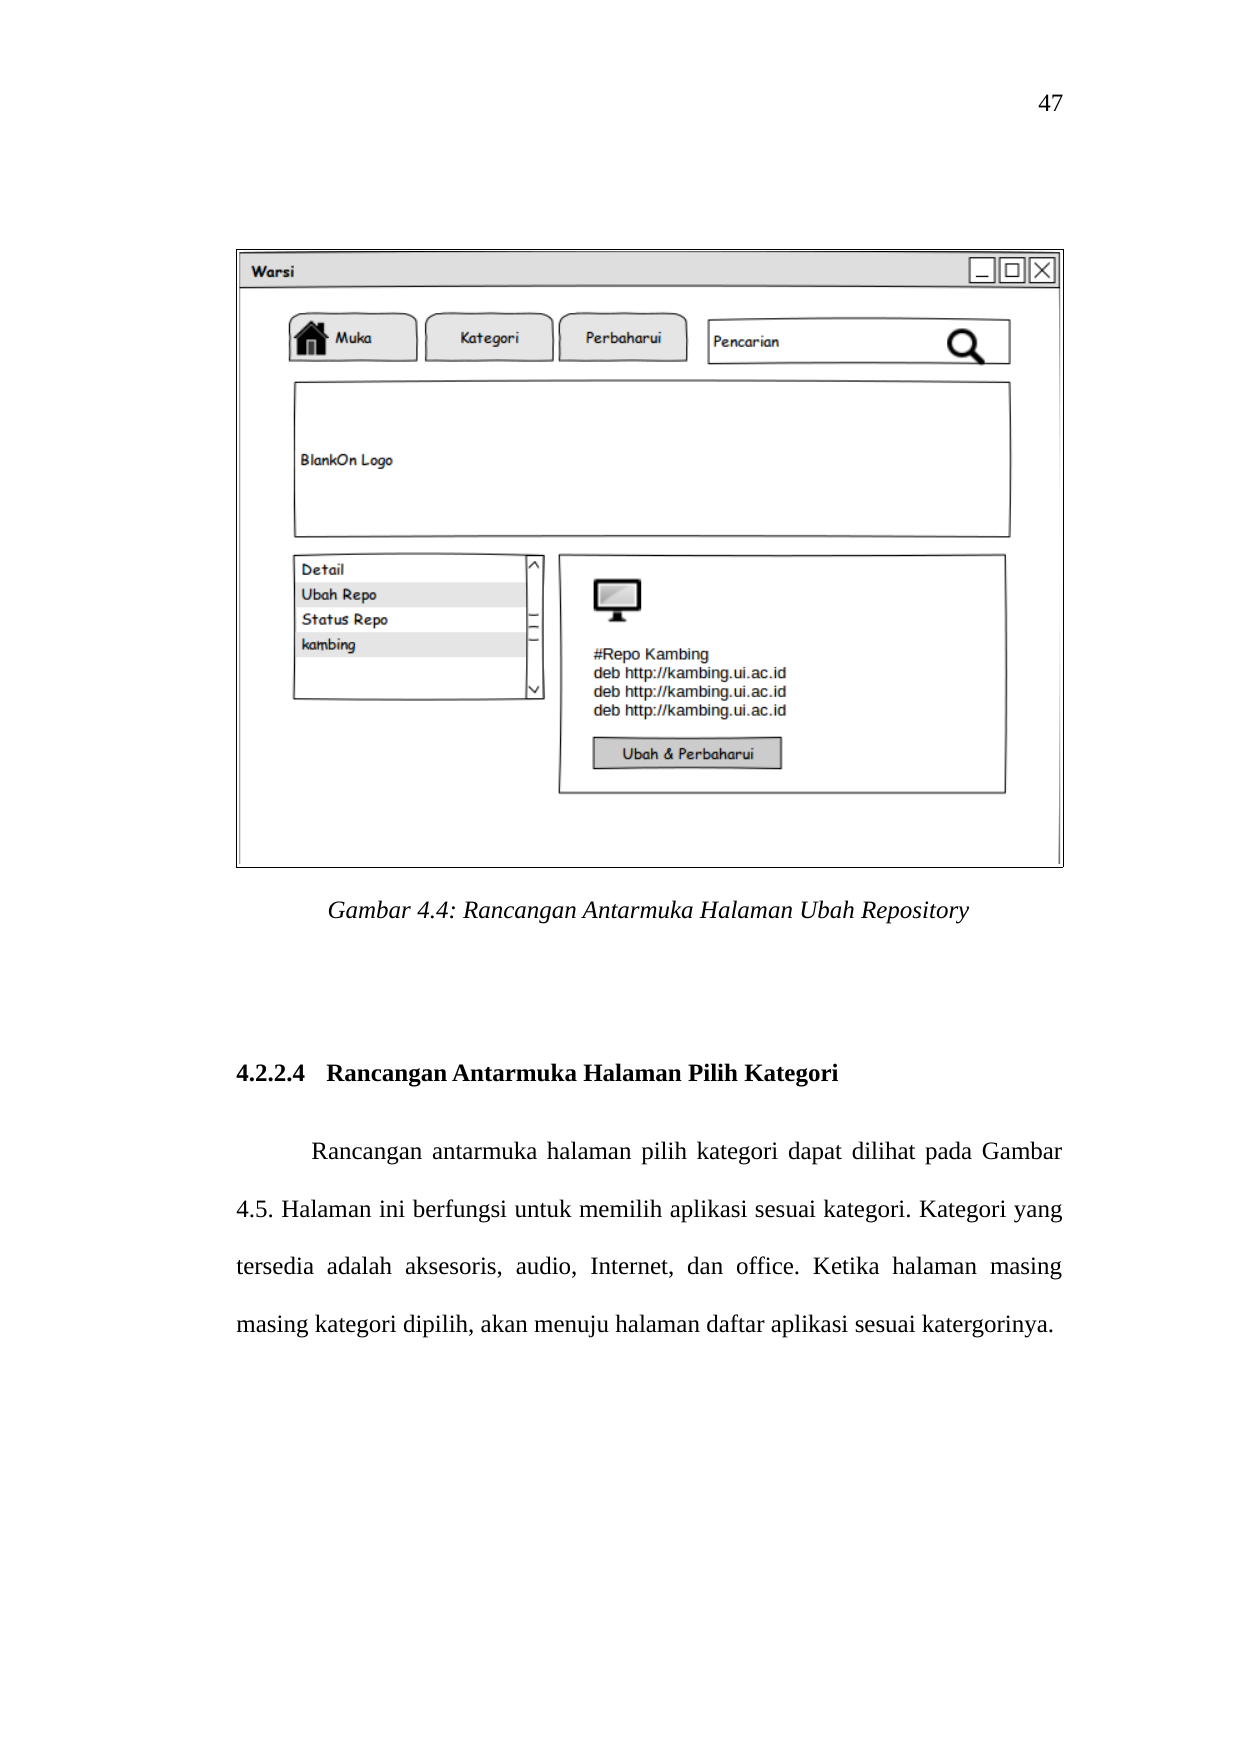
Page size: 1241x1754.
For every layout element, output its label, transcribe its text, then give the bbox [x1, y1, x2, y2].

text Gambar 4.4: Rancangan Antarmuka Halaman Ubah Repository [236, 868, 1063, 924]
text Rancangan antarmuka halaman pilih kategori dapat dilihat pada Gambar 4.5. Halaman ini berfungsi untuk memilih aplikasi sesuai kategori. Kategori yang tersedia adalah aksesoris, audio, Internet, dan office. Ketika halaman masing masing kategori dipilih, akan menuju halaman daftar aplikasi sesuai katergorinya. [236, 1136, 1063, 1338]
text [237, 250, 1063, 867]
subtitle Rancangan Antarmuka Halaman Pilih Kategori [236, 1058, 1063, 1087]
picture [239, 251, 1060, 864]
